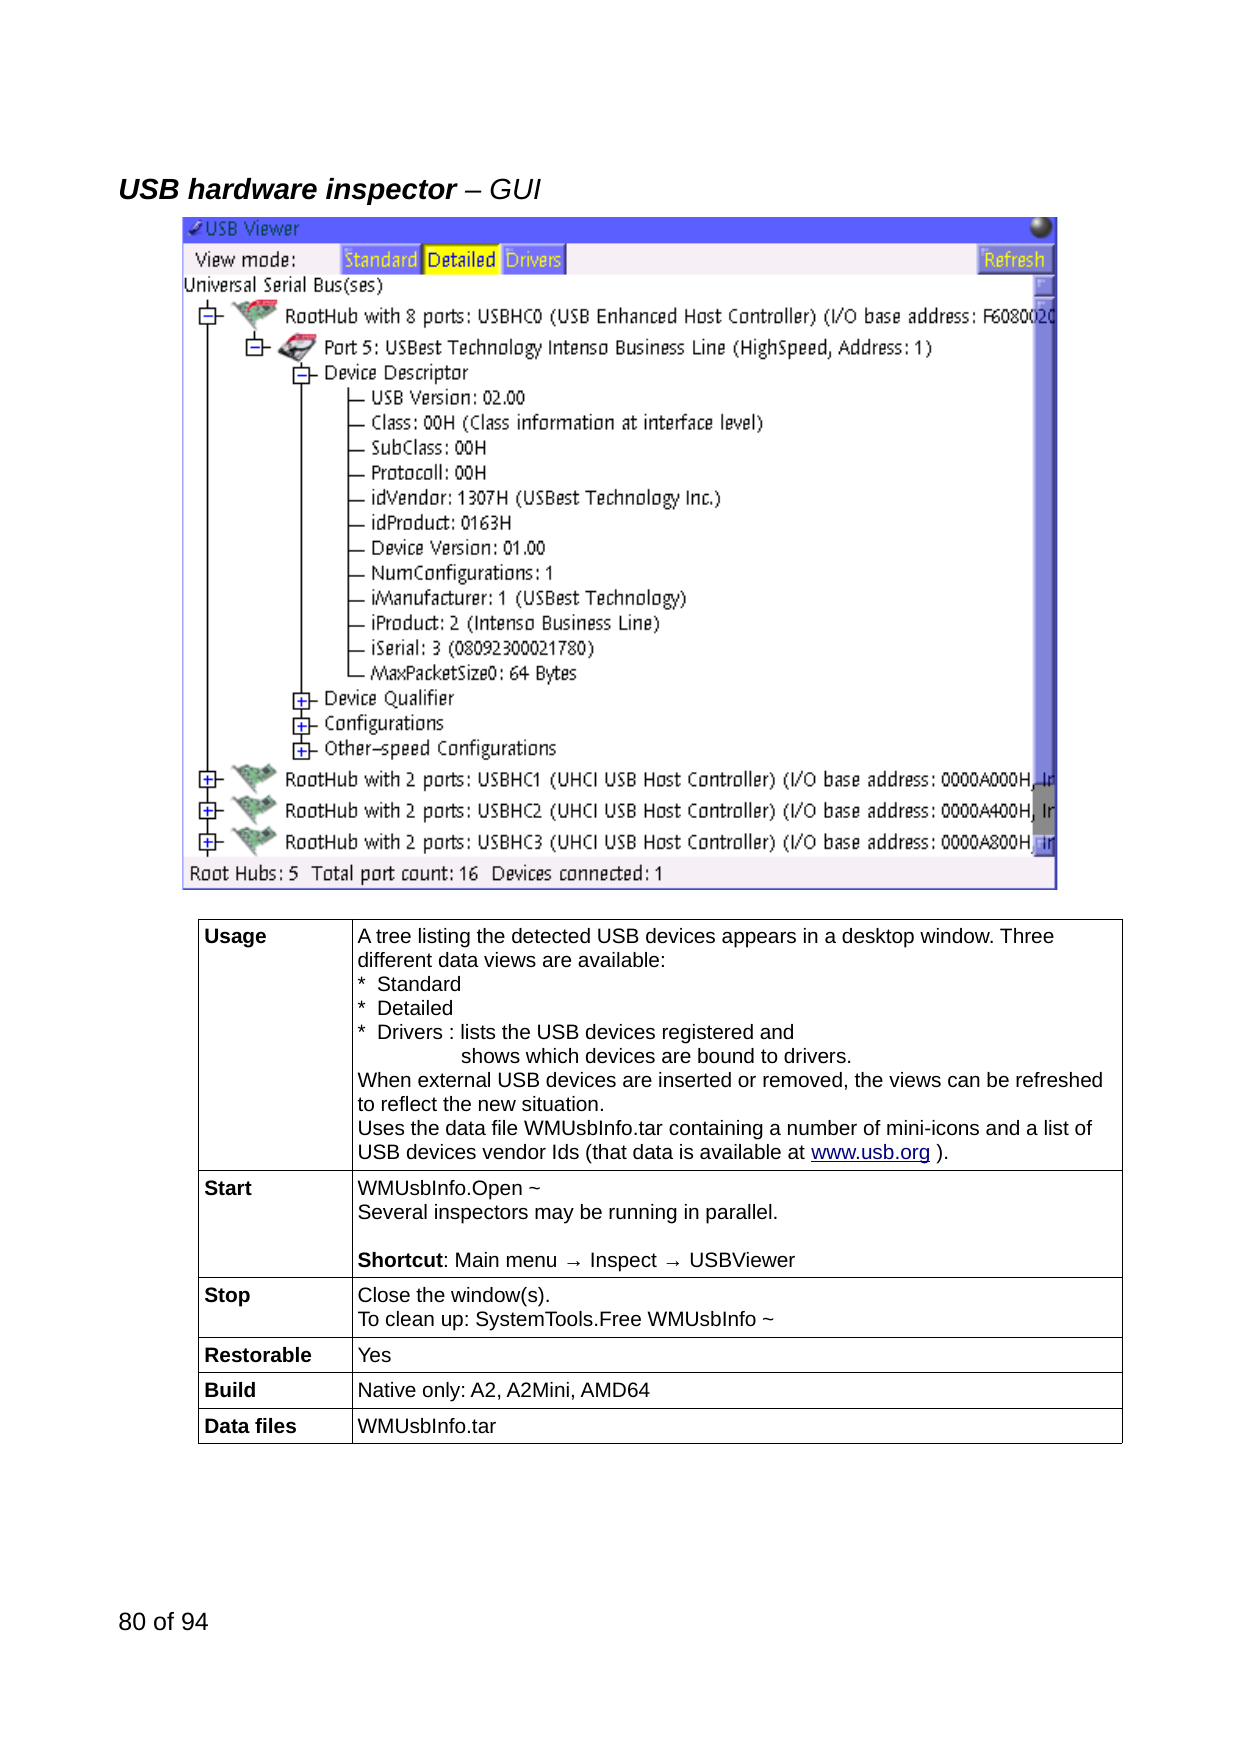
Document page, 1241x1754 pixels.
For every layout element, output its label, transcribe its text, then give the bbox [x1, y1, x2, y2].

table_cell Build [199, 1373, 352, 1408]
subtitle USB hardware inspector – GUI [118, 172, 1122, 205]
table_cell Data files [199, 1409, 352, 1443]
table_header Usage [199, 920, 352, 1170]
table_cell WMUsbInfo.Open ~ Several inspectors may be running in parallel. Shortcut: Main menu → Inspect → USBViewer [353, 1171, 1122, 1277]
table_cell Yes [353, 1338, 1122, 1372]
table_cell Restorable [199, 1338, 352, 1372]
table_cell WMUsbInfo.tar [353, 1409, 1122, 1443]
table_header A tree listing the detected USB devices appears in a desktop window. Three different data views are available: * Standard * Detailed * Drivers : lists the USB devices registered and shows which devices are bound to drivers. When external USB devices are inserted or removed, the views can be refreshed to reflect the new situation. Uses the data file WMUsbInfo.tar containing a number of mini-icons and a list of USB devices vendor Ids (that data is available at www.usb.org ). [353, 920, 1122, 1170]
table_cell Close the window(s). To clean up: SystemTools.Free WMUsbInfo ~ [353, 1278, 1122, 1337]
table_cell Start [199, 1171, 352, 1277]
picture [182, 217, 1058, 890]
table_cell Stop [199, 1278, 352, 1337]
table_cell Native only: A2, A2Mini, AMD64 [353, 1373, 1122, 1408]
